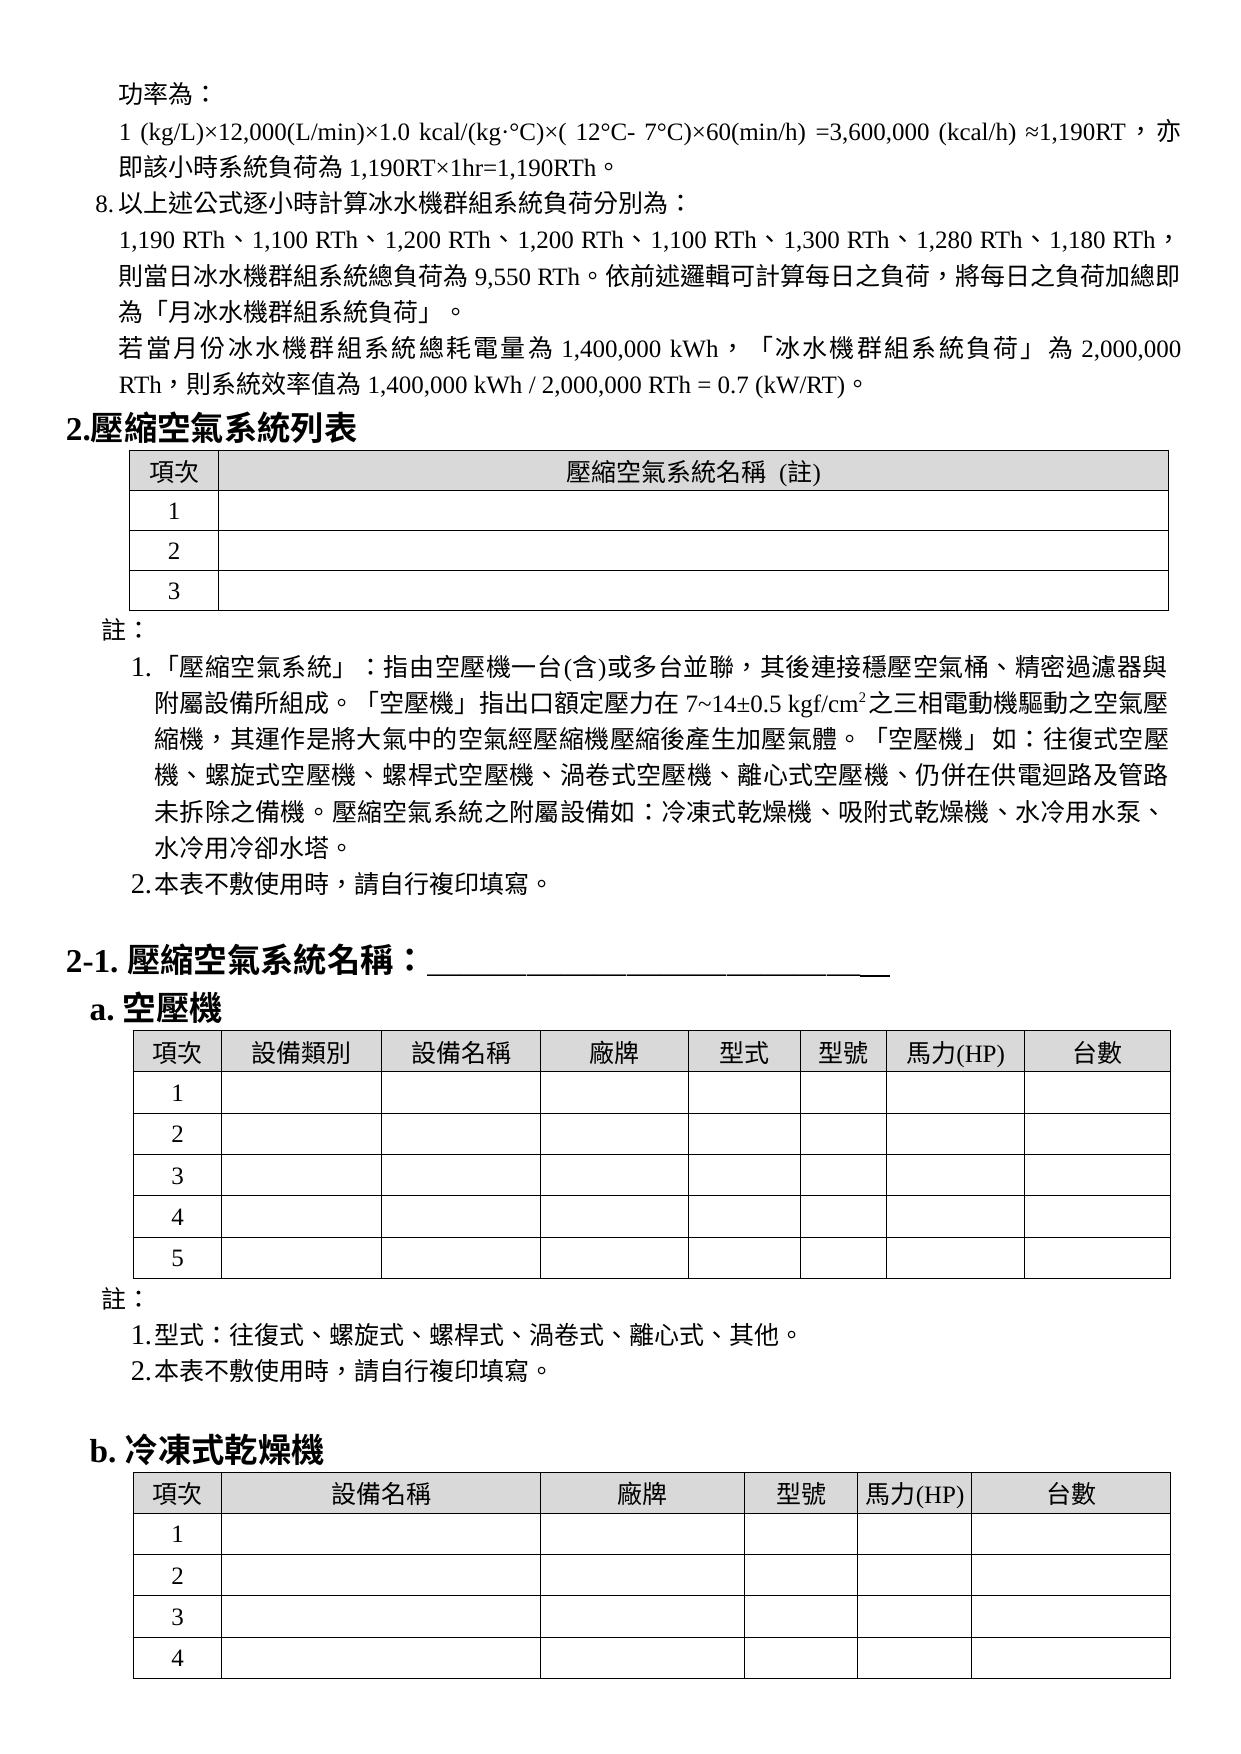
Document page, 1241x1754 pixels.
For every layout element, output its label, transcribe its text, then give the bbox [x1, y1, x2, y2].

table_cell [887, 1114, 1024, 1154]
table_cell [222, 1555, 540, 1595]
table_header 型號 [745, 1473, 857, 1513]
table_cell [858, 1555, 971, 1595]
table_cell [887, 1238, 1024, 1278]
table_cell [382, 1196, 540, 1237]
table_header 型式 [689, 1031, 800, 1071]
table_cell [222, 1514, 540, 1554]
table_cell [972, 1596, 1170, 1637]
table_cell [887, 1072, 1024, 1113]
table_header 項次 [134, 1473, 221, 1513]
table_cell 1 [130, 491, 218, 530]
table_cell [745, 1638, 857, 1678]
table_header 馬力(HP) [858, 1473, 971, 1513]
table_cell 2 [134, 1555, 221, 1595]
table_cell [1025, 1196, 1170, 1237]
table_cell [801, 1238, 886, 1278]
table_header 設備名稱 [382, 1031, 540, 1071]
table_cell [745, 1555, 857, 1595]
table_header 廠牌 [541, 1031, 688, 1071]
table_cell [382, 1072, 540, 1113]
table_cell [887, 1155, 1024, 1195]
text 註： [101, 611, 1181, 647]
table_cell [1025, 1155, 1170, 1195]
list 「壓縮空氣系統」：指由空壓機一台(含)或多台並聯，其後連接穩壓空氣桶、精密過濾器與附屬設備所組成。「空壓機」指出口額定壓力在7~14±0.5 kgf/cm2之三相電動機驅動之空氣壓縮機，其運作是將大氣中的空氣經壓縮機壓縮後產生加壓氣體。「空壓機」如：往復式空壓機、螺旋式空壓機、螺桿式空壓機、渦卷式空壓機、離心式空壓機、仍併在供電迴路及管路未拆除之備機。壓縮空氣系統之附屬設備如：冷凍式乾燥機、吸附式乾燥機、水冷用水泵、水冷用冷卻水塔。 [131, 647, 1169, 864]
table_cell [801, 1072, 886, 1113]
table_cell 3 [134, 1155, 221, 1195]
list 本表不敷使用時，請自行複印填寫。 [131, 1352, 1181, 1388]
list 型式：往復式、螺旋式、螺桿式、渦卷式、離心式、其他。 [131, 1315, 1181, 1352]
table_cell 1 [134, 1514, 221, 1554]
table_cell [219, 571, 1168, 610]
table_cell 2 [130, 531, 218, 570]
table_cell [745, 1514, 857, 1554]
table_header 廠牌 [541, 1473, 744, 1513]
table_cell 4 [134, 1638, 221, 1678]
table_cell [541, 1555, 744, 1595]
table_header 台數 [1025, 1031, 1170, 1071]
text a. 空壓機 [89, 982, 1181, 1030]
table_cell [541, 1196, 688, 1237]
table_cell [1025, 1114, 1170, 1154]
table_cell [689, 1114, 800, 1154]
table_header 設備名稱 [222, 1473, 540, 1513]
table_cell [1025, 1072, 1170, 1113]
text 註： [101, 1279, 1181, 1315]
table_header 馬力(HP) [887, 1031, 1024, 1071]
table_cell [689, 1238, 800, 1278]
table_cell [801, 1196, 886, 1237]
table_cell [382, 1155, 540, 1195]
table_cell [972, 1555, 1170, 1595]
table_cell [1025, 1238, 1170, 1278]
table_cell [541, 1238, 688, 1278]
table_cell 3 [130, 571, 218, 610]
table_cell [222, 1196, 381, 1237]
text b. 冷凍式乾燥機 [89, 1423, 1181, 1472]
table_cell [858, 1596, 971, 1637]
table_header 壓縮空氣系統名稱 (註) [219, 451, 1168, 490]
table_cell 4 [134, 1196, 221, 1237]
table_cell 2 [134, 1114, 221, 1154]
table_cell [858, 1514, 971, 1554]
table_header 台數 [972, 1473, 1170, 1513]
table_cell [382, 1114, 540, 1154]
table_header 項次 [130, 451, 218, 490]
list 功率為： 1 (kg/L)×12,000(L/min)×1.0 kcal/(kg·°C)×( 12°C- 7°C)×60(min/h) =3,600,000 (kcal/h) ≈1,190RT，亦即該小時系統負荷為1,190RT×1hr=1,190RTh。 [95, 75, 1181, 184]
table_cell [689, 1155, 800, 1195]
table_cell [219, 531, 1168, 570]
table_cell [541, 1155, 688, 1195]
table_header 設備類別 [222, 1031, 381, 1071]
table_cell 3 [134, 1596, 221, 1637]
table_cell [541, 1114, 688, 1154]
table_cell 1 [134, 1072, 221, 1113]
table_cell [222, 1114, 381, 1154]
table_cell [541, 1596, 744, 1637]
table_cell [689, 1196, 800, 1237]
table_cell 5 [134, 1238, 221, 1278]
table_cell [541, 1514, 744, 1554]
table_cell [222, 1155, 381, 1195]
table_cell [541, 1072, 688, 1113]
table_cell [858, 1638, 971, 1678]
table_cell [887, 1196, 1024, 1237]
table_cell [382, 1238, 540, 1278]
table_cell [222, 1072, 381, 1113]
list 以上述公式逐小時計算冰水機群組系統負荷分別為： 1,190 RTh、1,100 RTh、1,200 RTh、1,200 RTh、1,100 RTh、1,300 RTh、1,280 RTh、1,180 RTh，則當日冰水機群組系統總負荷為9,550 RTh。依前述邏輯可計算每日之負荷，將每日之負荷加總即為「月冰水機群組系統負荷」。 若當月份冰水機群組系統總耗電量為1,400,000 kWh，「冰水機群組系統負荷」為2,000,000 RTh，則系統效率值為 1,400,000 kWh / 2,000,000 RTh = 0.7 (kW/RT)。 [95, 184, 1181, 401]
table_cell [541, 1638, 744, 1678]
table_cell [219, 491, 1168, 530]
table_cell [745, 1596, 857, 1637]
table_cell [222, 1238, 381, 1278]
list 本表不敷使用時，請自行複印填寫。 [131, 864, 1181, 901]
table_cell [801, 1114, 886, 1154]
table_header 項次 [134, 1031, 221, 1071]
text 2-1. 壓縮空氣系統名稱：＿＿＿＿＿＿＿＿＿＿＿＿＿ [66, 934, 1181, 982]
table_cell [689, 1072, 800, 1113]
table_cell [972, 1638, 1170, 1678]
table_header 型號 [801, 1031, 886, 1071]
table_cell [222, 1596, 540, 1637]
table_cell [801, 1155, 886, 1195]
table_cell [222, 1638, 540, 1678]
table_cell [972, 1514, 1170, 1554]
